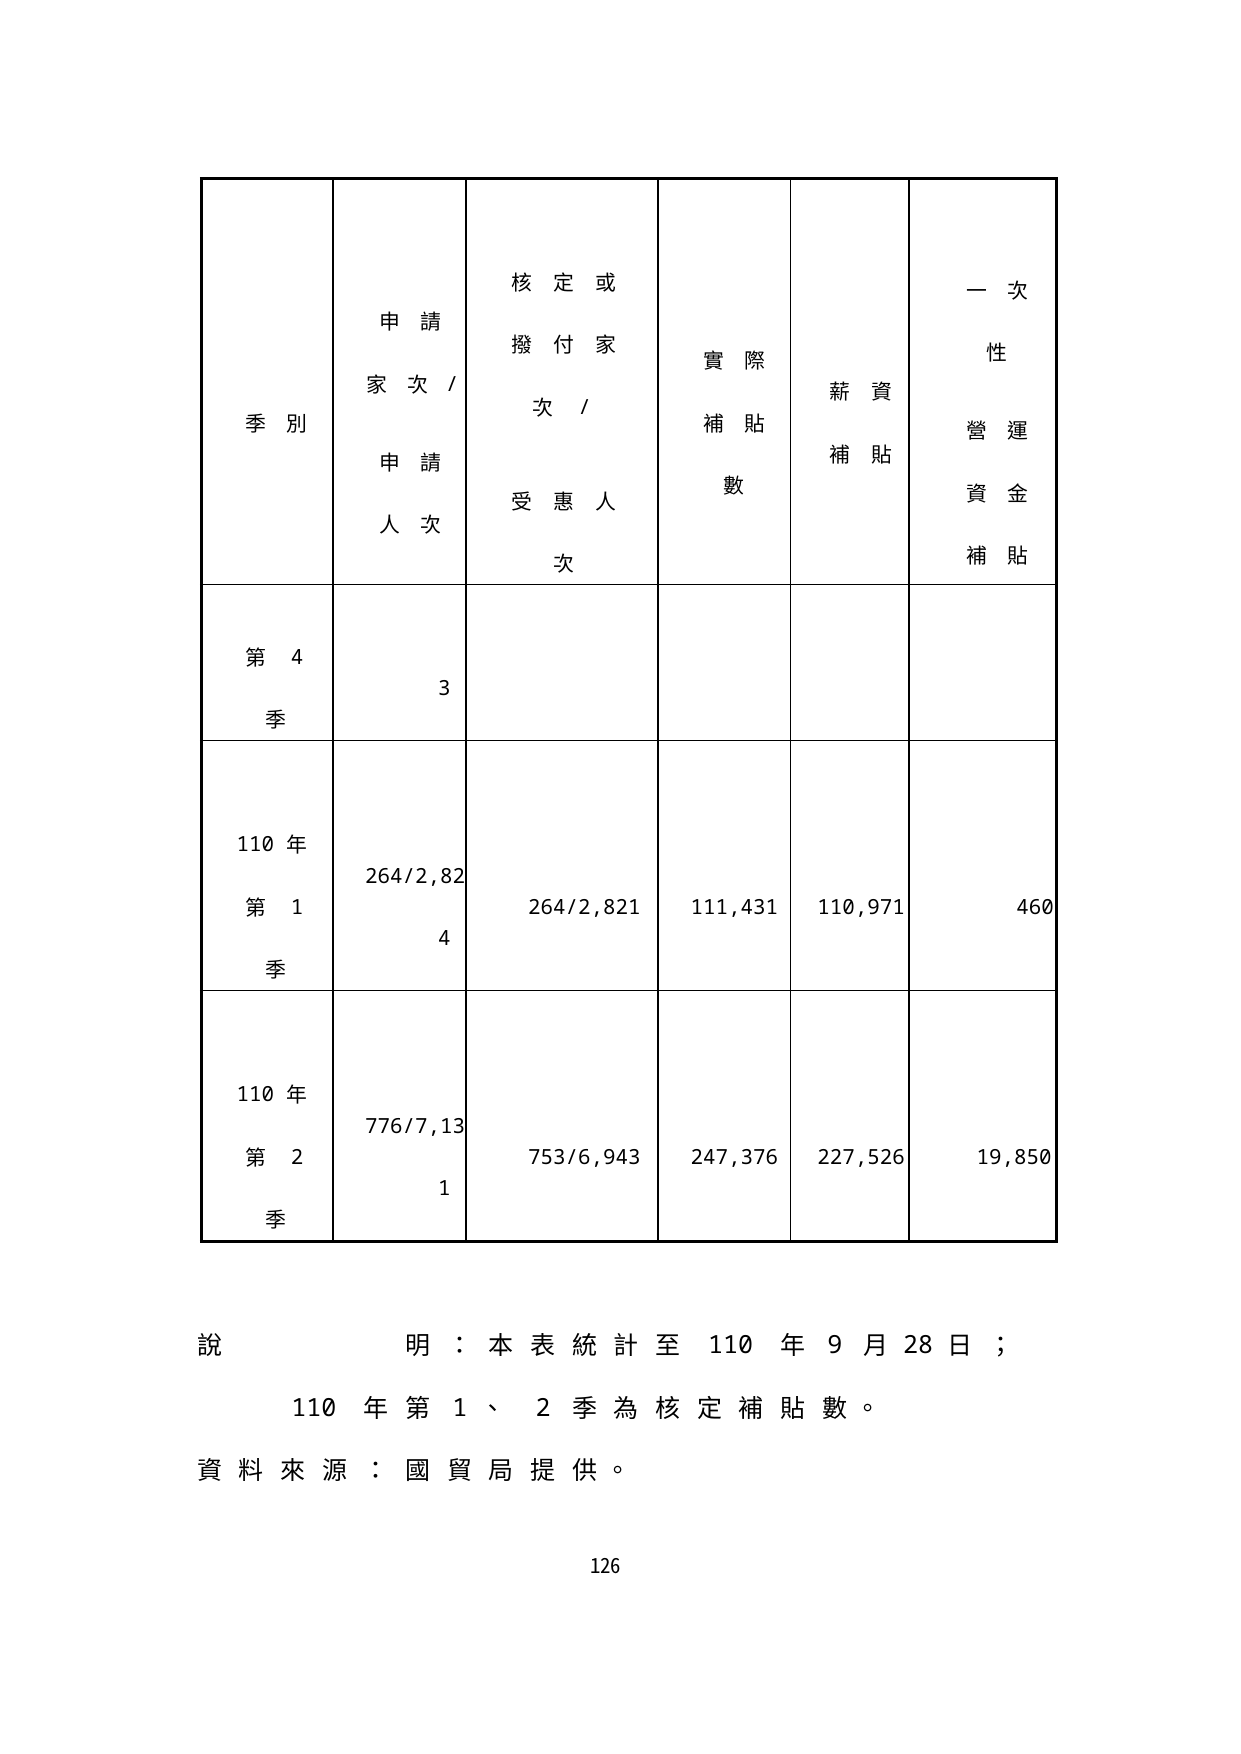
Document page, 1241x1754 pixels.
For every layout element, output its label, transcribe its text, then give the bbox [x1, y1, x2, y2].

table_cell 19,850 [910, 991, 1055, 1240]
table_cell 264/2,821 [467, 741, 657, 990]
table_cell [467, 585, 657, 740]
table_cell 3 [334, 585, 465, 740]
table_cell [659, 585, 790, 740]
text 說 明：本表統計至110年9月28日；110年第1、2季為核定補貼數。 [186, 1302, 1022, 1427]
table_header 季別 [203, 180, 332, 583]
table_cell 247,376 [659, 991, 790, 1240]
text 資料來源：國貿局提供。 [186, 1427, 1022, 1490]
table_header 實際補貼數 [659, 180, 790, 583]
table_header 薪資補貼 [791, 180, 908, 583]
table_cell 第4季 [203, 585, 332, 740]
table_cell 110,971 [791, 741, 908, 990]
table_cell 264/2,824 [334, 741, 465, 990]
table_cell 110年第2季 [203, 991, 332, 1240]
table_header 申請家次/ 申請人次 [334, 180, 465, 583]
table_cell 111,431 [659, 741, 790, 990]
table_cell 110年第1季 [203, 741, 332, 990]
table_cell [910, 585, 1055, 740]
table_cell [791, 585, 908, 740]
table_cell 460 [910, 741, 1055, 990]
table_cell 753/6,943 [467, 991, 657, 1240]
table_header 一次性 營運資金補貼 [910, 180, 1055, 583]
table_cell 227,526 [791, 991, 908, 1240]
table_header 核定或撥付家次/ 受惠人次 [467, 180, 657, 583]
table_cell 776/7,131 [334, 991, 465, 1240]
